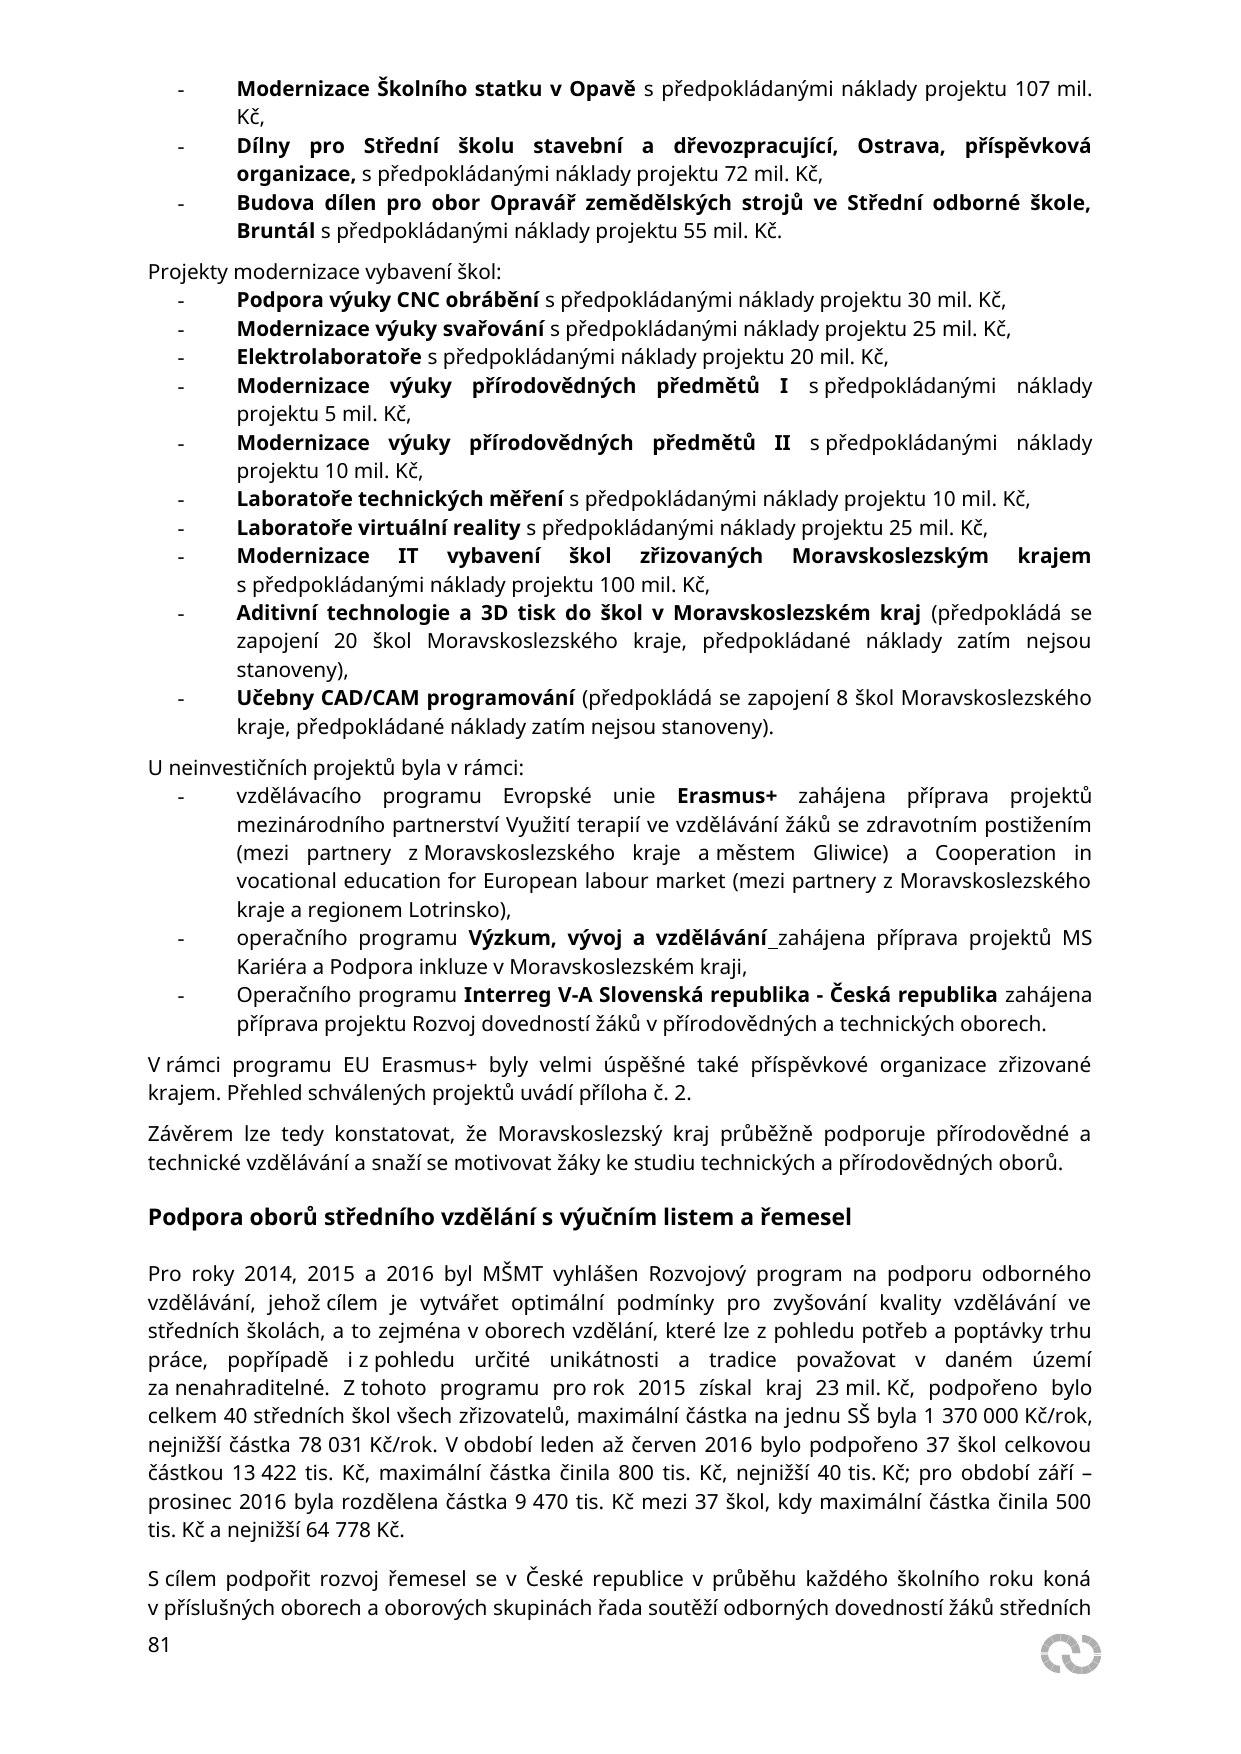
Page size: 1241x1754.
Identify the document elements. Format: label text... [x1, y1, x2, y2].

list Modernizace výuky přírodovědných předmětů I s předpokládanými náklady projektu 5 mil. Kč, [177, 371, 1092, 428]
list Laboratoře virtuální reality s předpokládanými náklady projektu 25 mil. Kč, [177, 513, 1092, 541]
list Modernizace Školního statku v Opavě s předpokládanými náklady projektu 107 mil. Kč, [177, 74, 1092, 131]
list Budova dílen pro obor Opravář zemědělských strojů ve Střední odborné škole, Bruntál s předpokládanými náklady projektu 55 mil. Kč. [177, 188, 1092, 244]
list Modernizace výuky přírodovědných předmětů II s předpokládanými náklady projektu 10 mil. Kč, [177, 428, 1092, 484]
list Modernizace výuky svařování s předpokládanými náklady projektu 25 mil. Kč, [177, 314, 1092, 342]
list operačního programu Výzkum, vývoj a vzdělávání zahájena příprava projektů MS Kariéra a Podpora inkluze v Moravskoslezském kraji, [177, 923, 1092, 980]
list vzdělávacího programu Evropské unie Erasmus+ zahájena příprava projektů mezinárodního partnerství Využití terapií ve vzdělávání žáků se zdravotním postižením (mezi partnery z Moravskoslezského kraje a městem Gliwice) a Cooperation in vocational education for European labour market (mezi partnery z Moravskoslezského kraje a regionem Lotrinsko), [177, 781, 1092, 923]
text V rámci programu EU Erasmus+ byly velmi úspěšné také příspěvkové organizace zřizované krajem. Přehled schválených projektů uvádí příloha č. 2. [148, 1050, 1092, 1107]
subtitle Podpora oborů středního vzdělání s výučním listem a řemesel [148, 1201, 1092, 1232]
text Projekty modernizace vybavení škol: [148, 257, 1092, 285]
text Závěrem lze tedy konstatovat, že Moravskoslezský kraj průběžně podporuje přírodovědné a technické vzdělávání a snaží se motivovat žáky ke studiu technických a přírodovědných oborů. [148, 1119, 1092, 1176]
list Laboratoře technických měření s předpokládanými náklady projektu 10 mil. Kč, [177, 484, 1092, 513]
list Aditivní technologie a 3D tisk do škol v Moravskoslezském kraj (předpokládá se zapojení 20 škol Moravskoslezského kraje, předpokládané náklady zatím nejsou stanoveny), [177, 598, 1092, 683]
text Pro roky 2014, 2015 a 2016 byl MŠMT vyhlášen Rozvojový program na podporu odborného vzdělávání, jehož cílem je vytvářet optimální podmínky pro zvyšování kvality vzdělávání ve středních školách, a to zejména v oborech vzdělání, které lze z pohledu potřeb a poptávky trhu práce, popřípadě i z pohledu určité unikátnosti a tradice považovat v daném území za nenahraditelné. Z tohoto programu pro rok 2015 získal kraj 23 mil. Kč, podpořeno bylo celkem 40 středních škol všech zřizovatelů, maximální částka na jednu SŠ byla 1 370 000 Kč/rok, nejnižší částka 78 031 Kč/rok. V období leden až červen 2016 bylo podpořeno 37 škol celkovou částkou 13 422 tis. Kč, maximální částka činila 800 tis. Kč, nejnižší 40 tis. Kč; pro období září – prosinec 2016 byla rozdělena částka 9 470 tis. Kč mezi 37 škol, kdy maximální částka činila 500 tis. Kč a nejnižší 64 778 Kč. [148, 1259, 1092, 1544]
list Elektrolaboratoře s předpokládanými náklady projektu 20 mil. Kč, [177, 342, 1092, 371]
list Dílny pro Střední školu stavební a dřevozpracující, Ostrava, příspěvková organizace, s předpokládanými náklady projektu 72 mil. Kč, [177, 131, 1092, 188]
list Modernizace IT vybavení škol zřizovaných Moravskoslezským krajem s předpokládanými náklady projektu 100 mil. Kč, [177, 541, 1092, 598]
list Operačního programu Interreg V-A Slovenská republika - Česká republika zahájena příprava projektu Rozvoj dovedností žáků v přírodovědných a technických oborech. [177, 980, 1092, 1037]
text S cílem podpořit rozvoj řemesel se v České republice v průběhu každého školního roku koná v příslušných oborech a oborových skupinách řada soutěží odborných dovedností žáků středních [148, 1564, 1092, 1621]
list Podpora výuky CNC obrábění s předpokládanými náklady projektu 30 mil. Kč, [177, 285, 1092, 314]
list Učebny CAD/CAM programování (předpokládá se zapojení 8 škol Moravskoslezského kraje, předpokládané náklady zatím nejsou stanoveny). [177, 683, 1092, 740]
text U neinvestičních projektů byla v rámci: [148, 753, 1092, 781]
